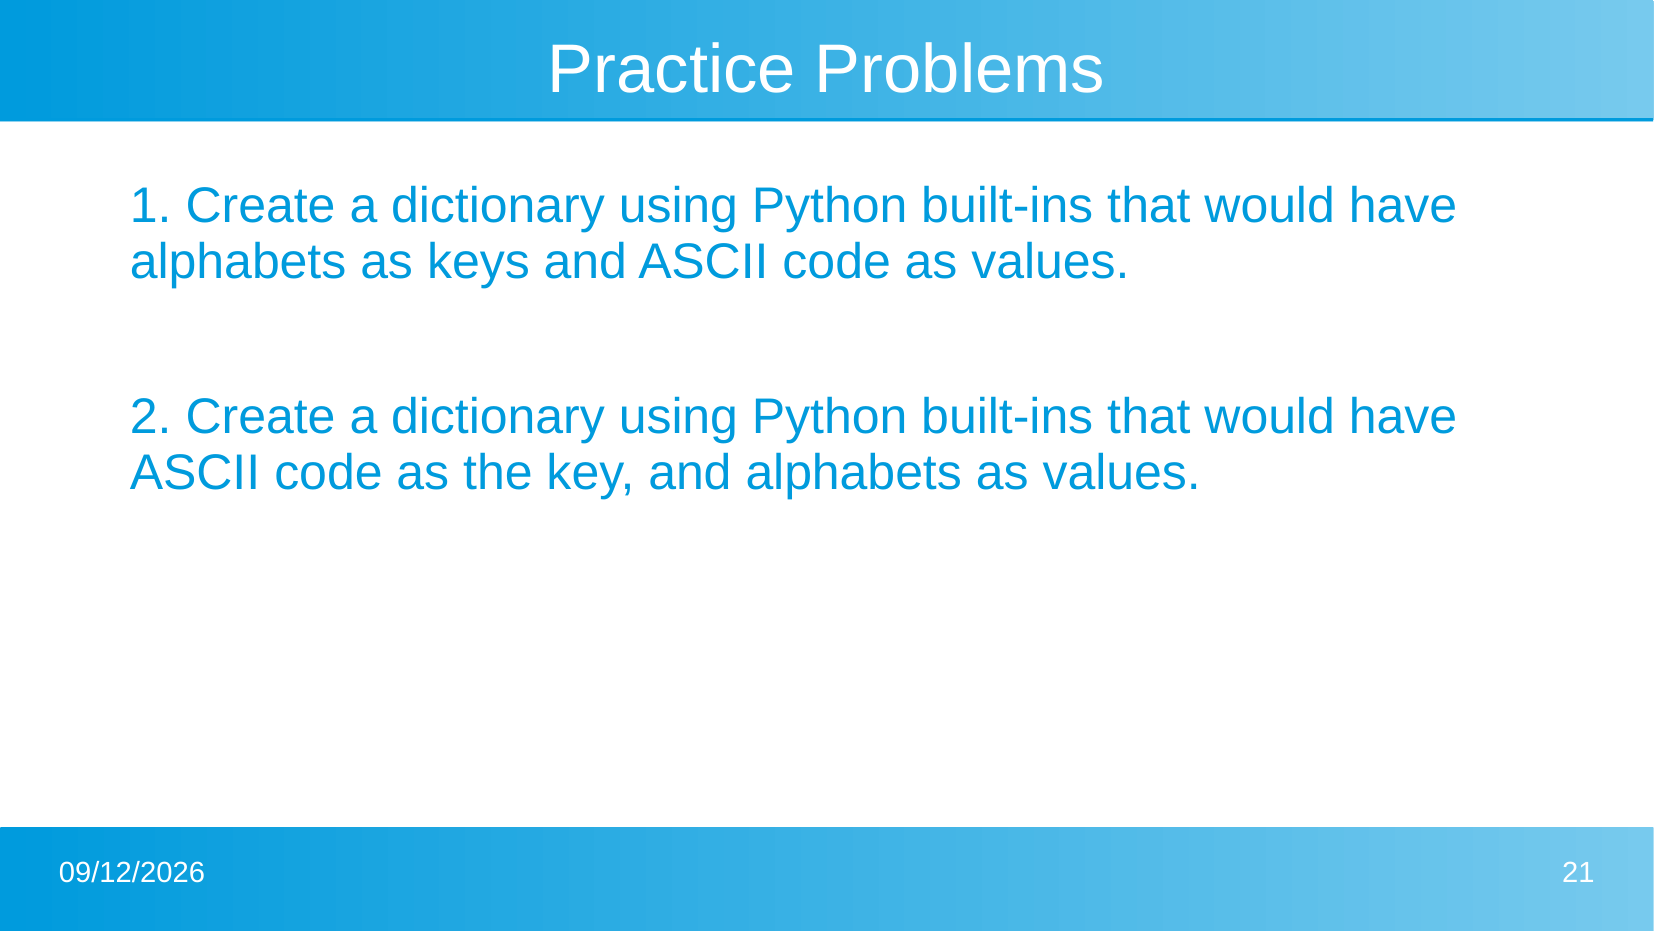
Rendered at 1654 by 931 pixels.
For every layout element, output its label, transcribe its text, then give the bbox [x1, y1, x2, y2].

list 1. Create a dictionary using Python built-ins that would have alphabets as keys and ASCII code as values. 2. Create a dictionary using Python built-ins that would have ASCII code as the key, and alphabets as values. [59, 177, 1595, 768]
title Practice Problems [59, 29, 1595, 108]
